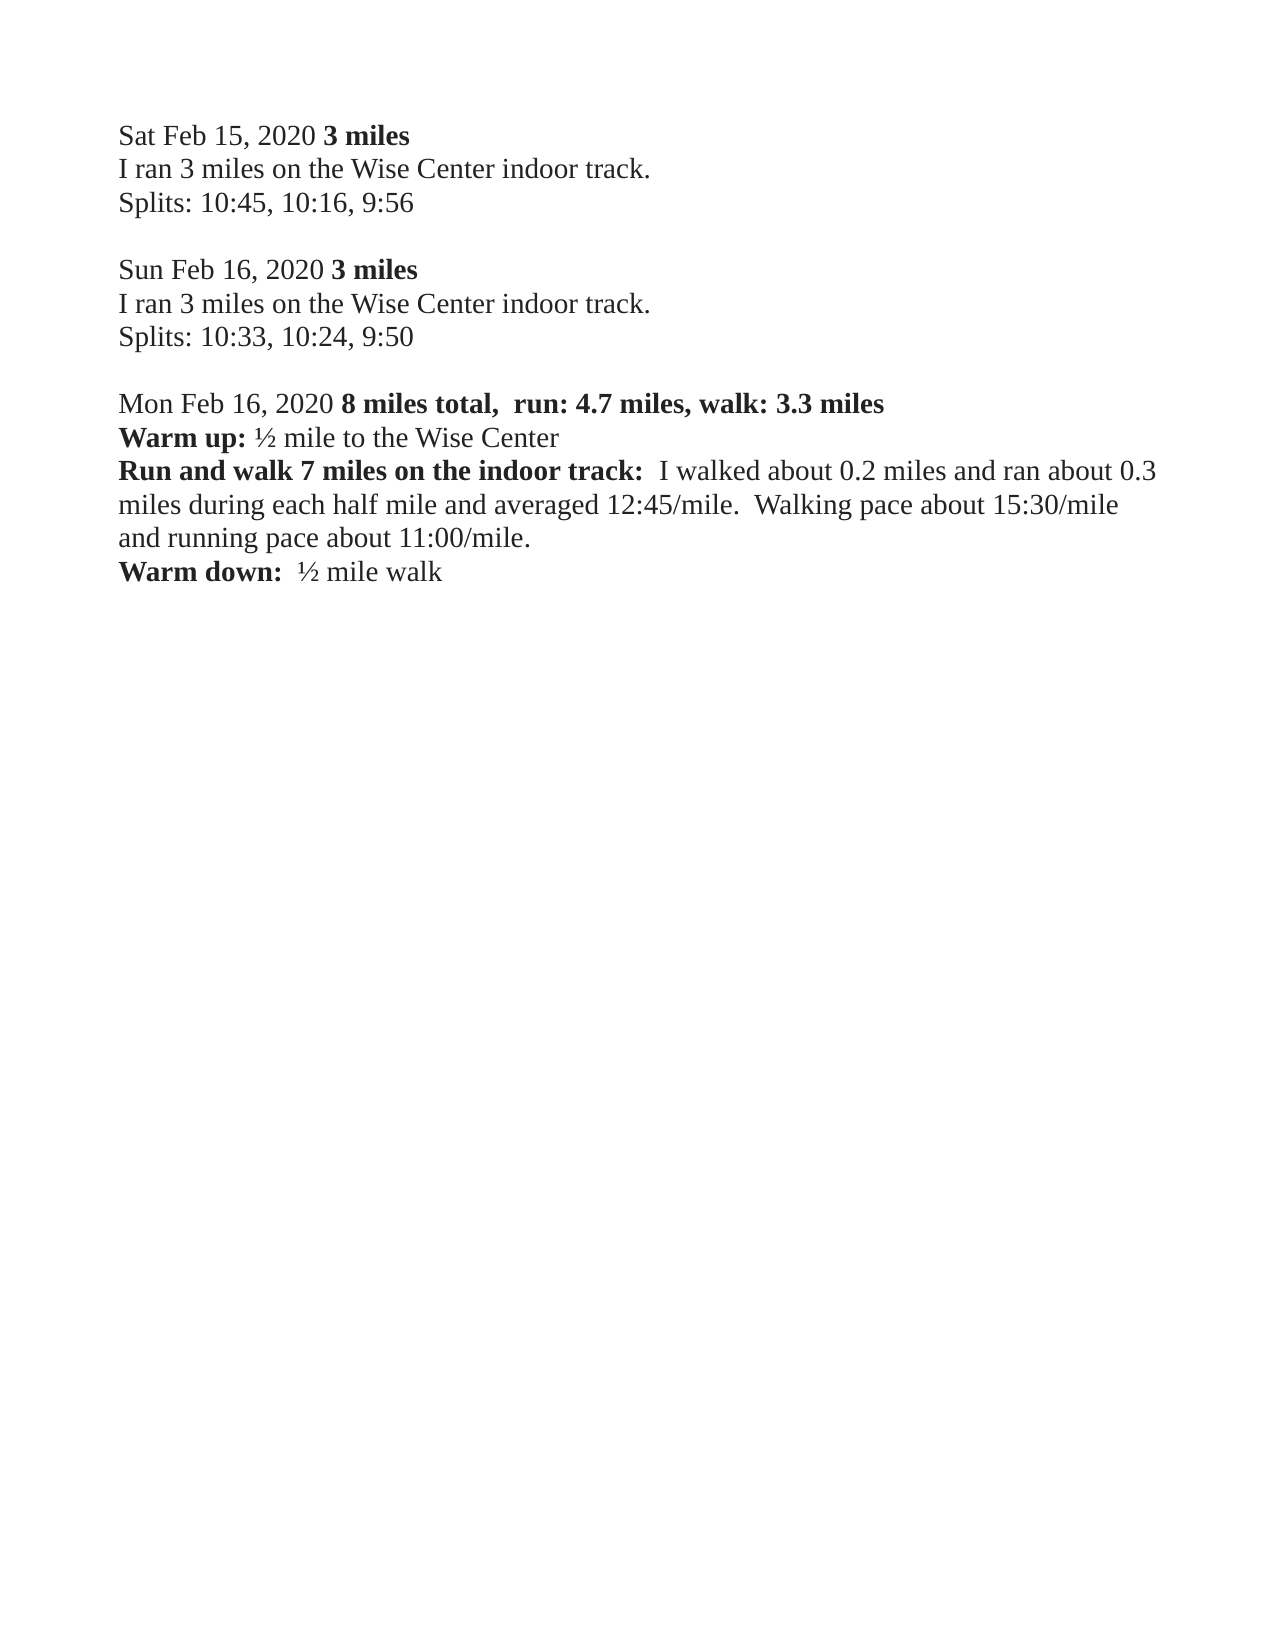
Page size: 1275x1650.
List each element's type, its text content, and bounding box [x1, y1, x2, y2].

text I ran 3 miles on the Wise Center indoor track. [118, 152, 1161, 185]
text Splits: 10:45, 10:16, 9:56 [118, 185, 1161, 219]
text Sun Feb 16, 2020 3 miles [118, 252, 1161, 286]
text Mon Feb 16, 2020 8 miles total, run: 4.7 miles, walk: 3.3 miles [118, 386, 1161, 420]
text Splits: 10:33, 10:24, 9:50 [118, 319, 1161, 353]
text Run and walk 7 miles on the indoor track: I walked about 0.2 miles and ran about 0.3 miles during each half mile and averaged 12:45/mile. Walking pace about 15:30/mile and running pace about 11:00/mile. [118, 453, 1161, 554]
text Warm down: ½ mile walk [118, 554, 1161, 588]
text Warm up: ½ mile to the Wise Center [118, 420, 1161, 453]
text I ran 3 miles on the Wise Center indoor track. [118, 286, 1161, 319]
text Sat Feb 15, 2020 3 miles [118, 118, 1161, 152]
